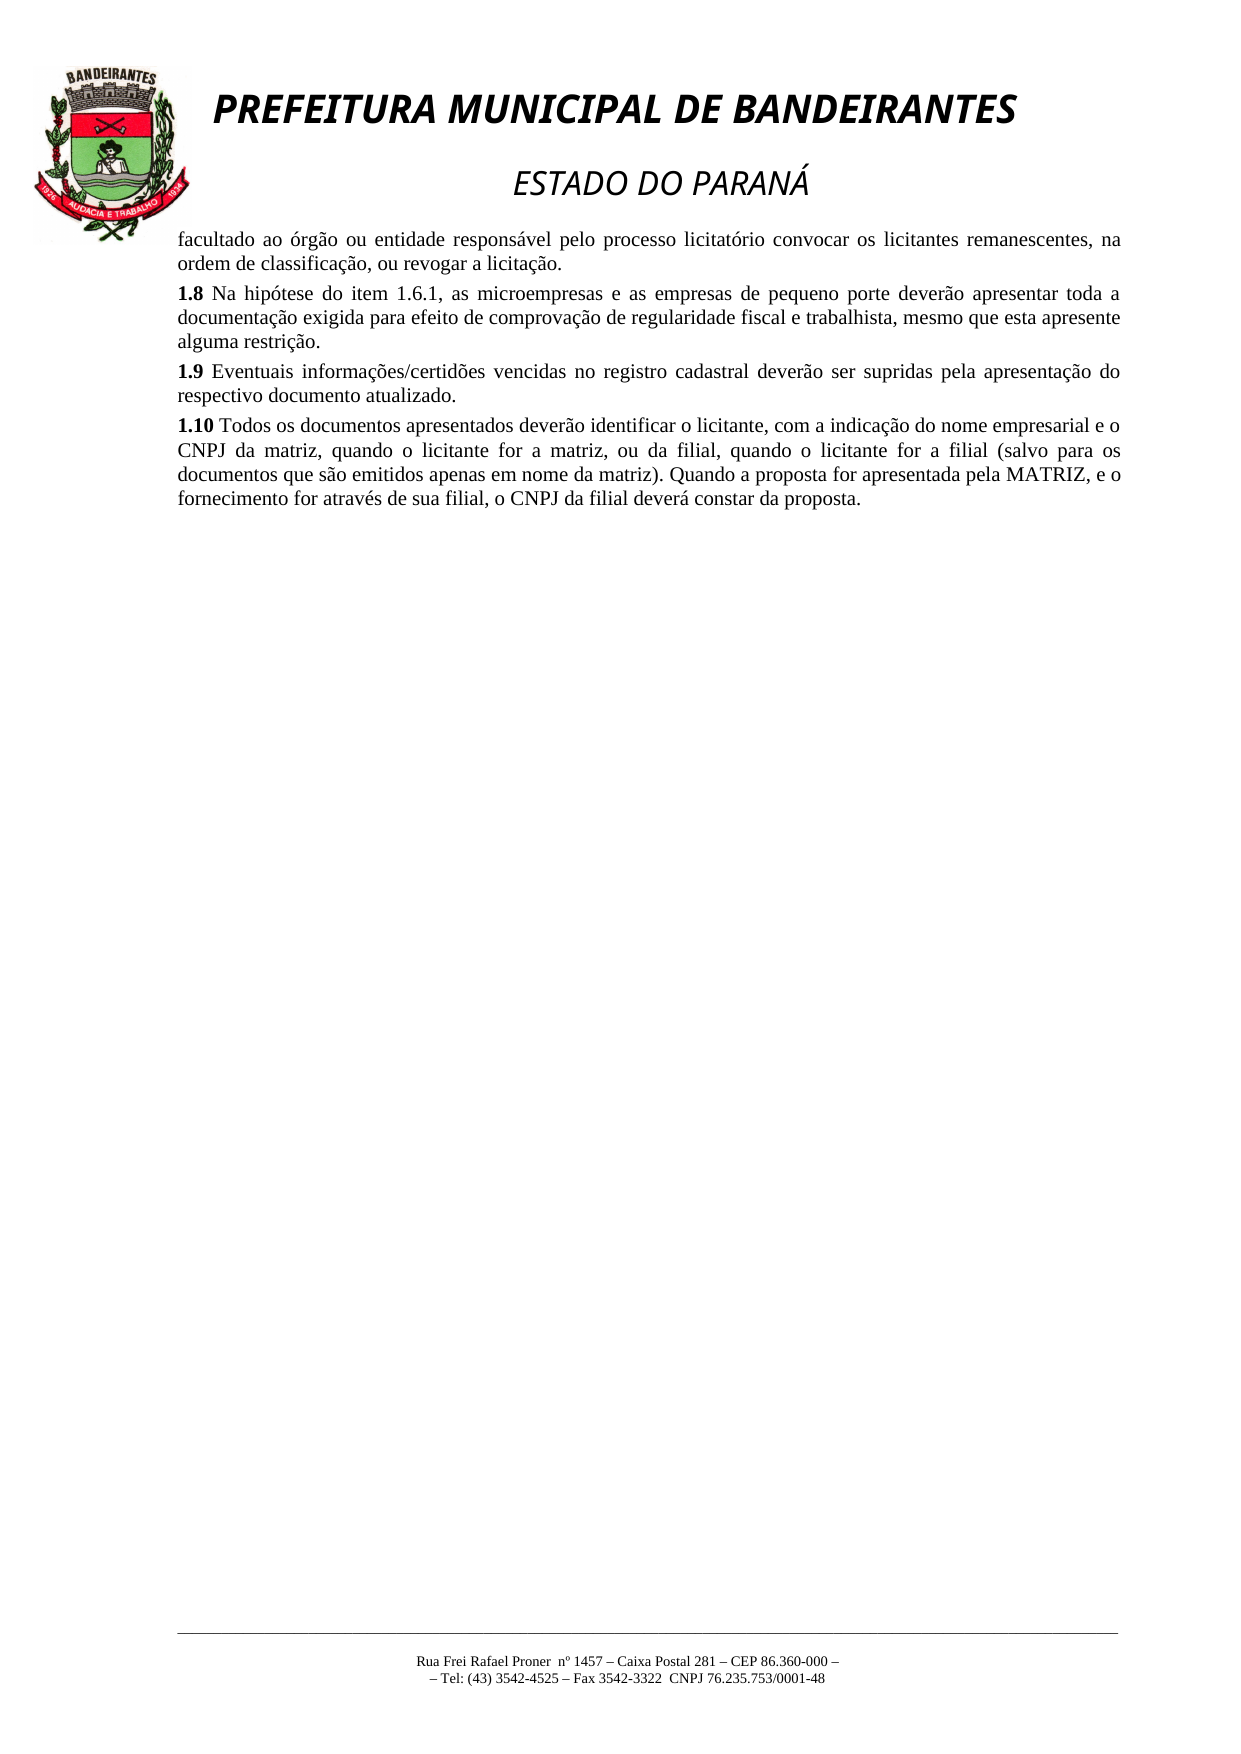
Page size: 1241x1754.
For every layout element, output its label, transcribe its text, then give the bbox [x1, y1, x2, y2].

text 1.9 Eventuais informações/certidões vencidas no registro cadastral deverão ser supridas pela apresentação do respectivo documento atualizado. [177, 359, 1122, 407]
text 1.8 Na hipótese do item 1.6.1, as microempresas e as empresas de pequeno porte deverão apresentar toda a documentação exigida para efeito de comprovação de regularidade fiscal e trabalhista, mesmo que esta apresente alguma restrição. [177, 281, 1122, 353]
picture [32, 66, 192, 245]
text facultado ao órgão ou entidade responsável pelo processo licitatório convocar os licitantes remanescentes, na ordem de classificação, ou revogar a licitação. [177, 227, 1122, 275]
text 1.10 Todos os documentos apresentados deverão identificar o licitante, com a indicação do nome empresarial e o CNPJ da matriz, quando o licitante for a matriz, ou da filial, quando o licitante for a filial (salvo para os documentos que são emitidos apenas em nome da matriz). Quando a proposta for apresentada pela MATRIZ, e o fornecimento for através de sua filial, o CNPJ da filial deverá constar da proposta. [177, 413, 1122, 510]
